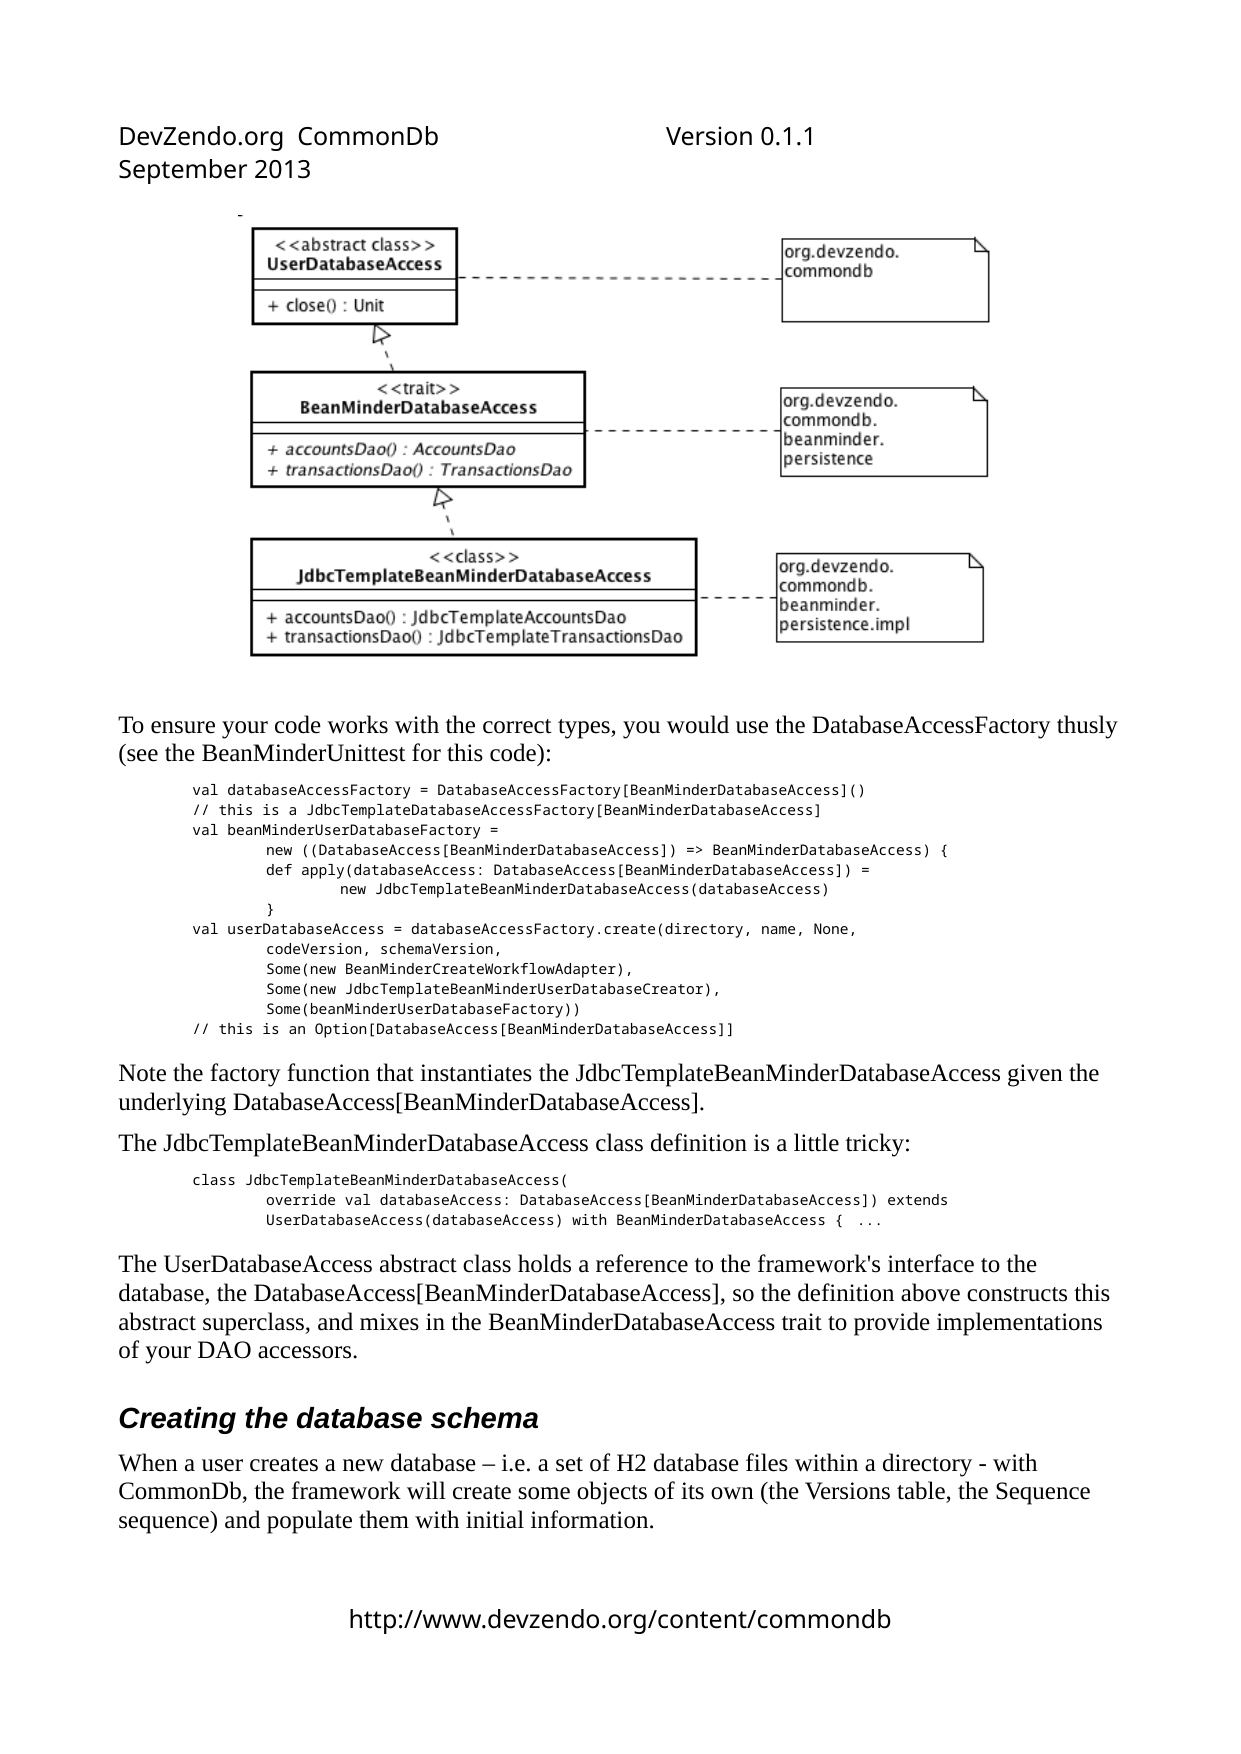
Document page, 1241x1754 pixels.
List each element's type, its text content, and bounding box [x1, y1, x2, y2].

text val beanMinderUserDatabaseFactory = [118, 819, 1122, 839]
subtitle Creating the database schema [118, 1402, 1122, 1435]
text // this is a JdbcTemplateDatabaseAccessFactory[BeanMinderDatabaseAccess] [118, 799, 1122, 819]
picture [238, 215, 1002, 669]
text new JdbcTemplateBeanMinderDatabaseAccess(databaseAccess) [118, 879, 1122, 899]
text The JdbcTemplateBeanMinderDatabaseAccess class definition is a little tricky: [118, 1128, 1122, 1157]
text class JdbcTemplateBeanMinderDatabaseAccess( [118, 1169, 1122, 1189]
text val databaseAccessFactory = DatabaseAccessFactory[BeanMinderDatabaseAccess]() [118, 780, 1122, 799]
text codeVersion, schemaVersion, [118, 939, 1122, 959]
text Some(beanMinderUserDatabaseFactory)) [118, 998, 1122, 1018]
text val userDatabaseAccess = databaseAccessFactory.create(directory, name, None, [118, 919, 1122, 939]
text override val databaseAccess: DatabaseAccess[BeanMinderDatabaseAccess]) extends [118, 1189, 1122, 1209]
text To ensure your code works with the correct types, you would use the DatabaseAccessFactory thusly (see the BeanMinderUnittest for this code): [118, 710, 1122, 767]
text Some(new BeanMinderCreateWorkflowAdapter), [118, 959, 1122, 979]
text } [118, 899, 1122, 919]
text new ((DatabaseAccess[BeanMinderDatabaseAccess]) => BeanMinderDatabaseAccess) { [118, 839, 1122, 859]
text // this is an Option[DatabaseAccess[BeanMinderDatabaseAccess]] [118, 1018, 1122, 1038]
text The UserDatabaseAccess abstract class holds a reference to the framework's interface to the database, the DatabaseAccess[BeanMinderDatabaseAccess], so the definition above constructs this abstract superclass, and mixes in the BeanMinderDatabaseAccess trait to provide implementations of your DAO accessors. [118, 1249, 1122, 1364]
text Note the factory function that instantiates the JdbcTemplateBeanMinderDatabaseAccess given the underlying DatabaseAccess[BeanMinderDatabaseAccess]. [118, 1058, 1122, 1116]
text def apply(databaseAccess: DatabaseAccess[BeanMinderDatabaseAccess]) = [118, 859, 1122, 879]
text Some(new JdbcTemplateBeanMinderUserDatabaseCreator), [118, 979, 1122, 998]
text When a user creates a new database – i.e. a set of H2 database files within a directory - with CommonDb, the framework will create some objects of its own (the Versions table, the Sequence sequence) and populate them with initial information. [118, 1448, 1122, 1534]
text UserDatabaseAccess(databaseAccess) with BeanMinderDatabaseAccess { ... [118, 1209, 1122, 1229]
